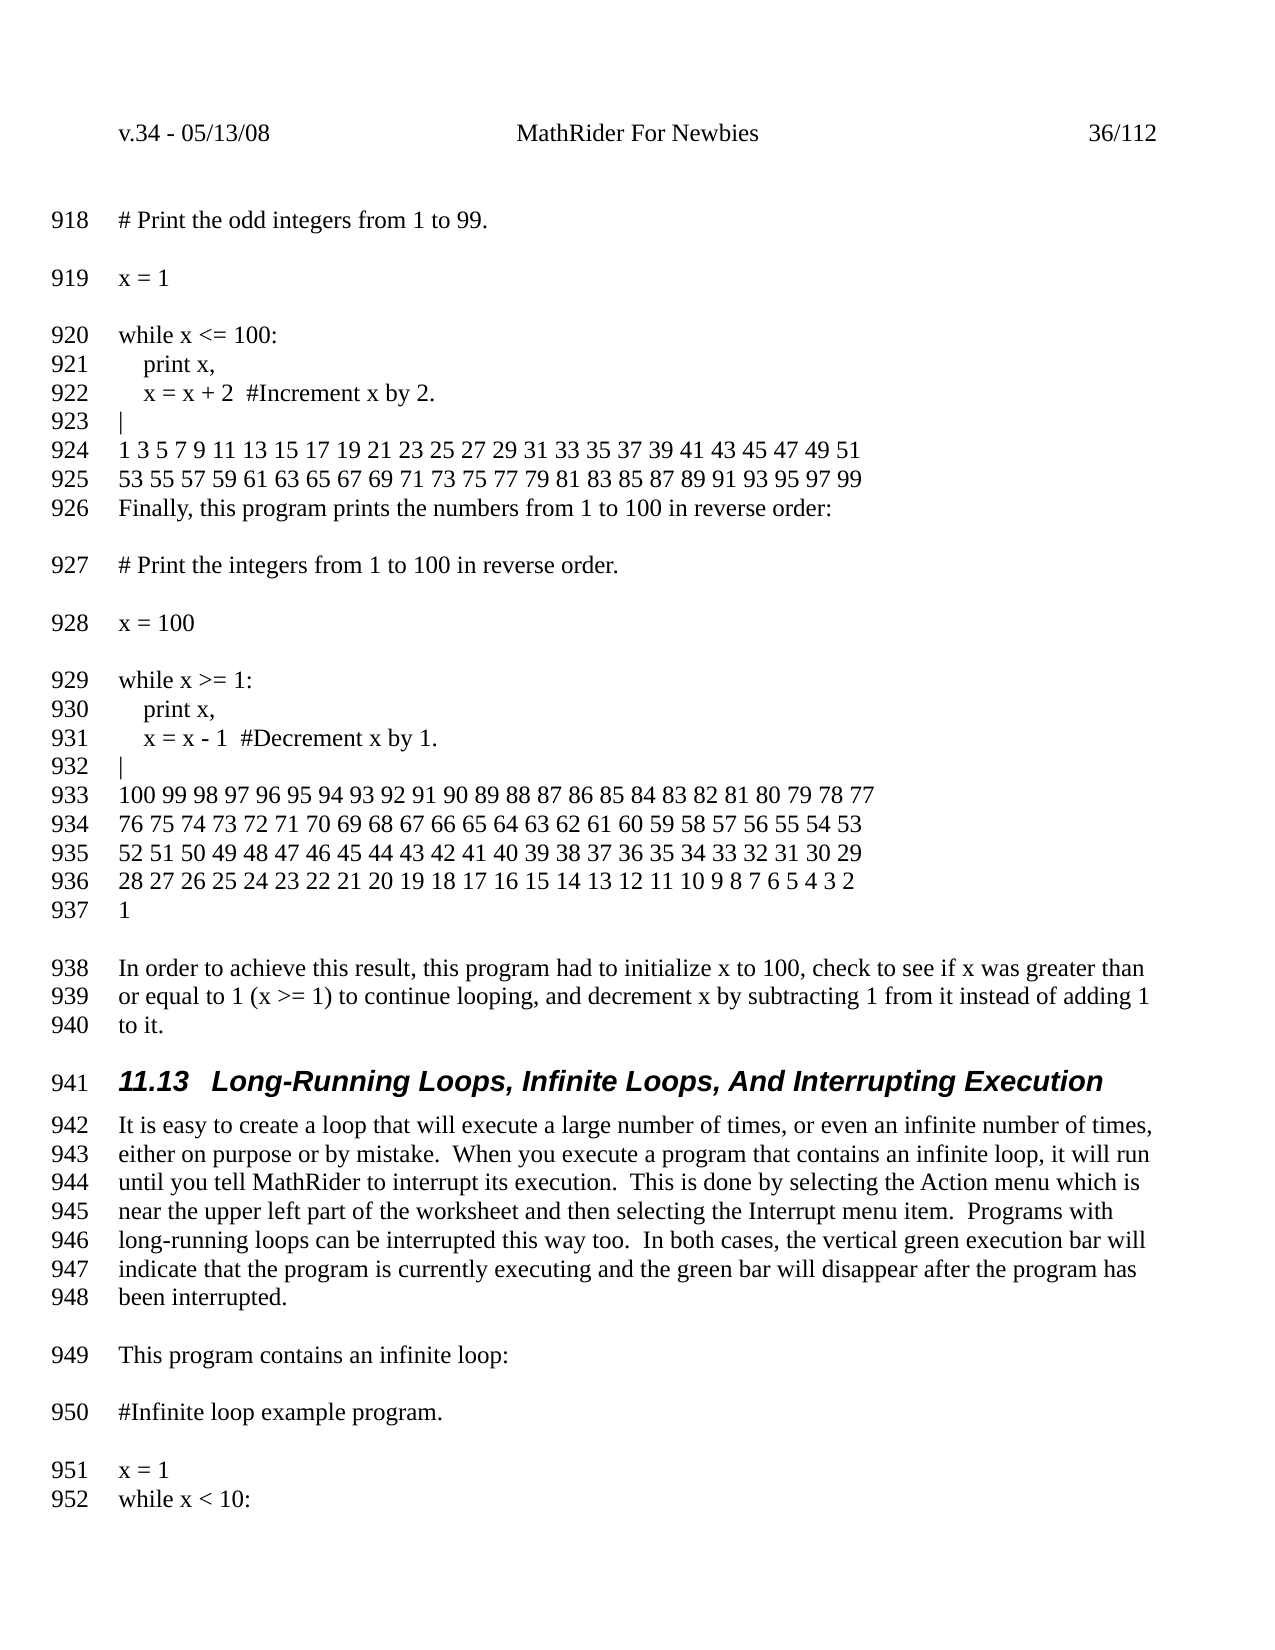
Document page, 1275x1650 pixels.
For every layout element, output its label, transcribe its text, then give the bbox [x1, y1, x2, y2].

text while x < 10: [118, 1484, 1157, 1512]
text 1 3 5 7 9 11 13 15 17 19 21 23 25 27 29 31 33 35 37 39 41 43 45 47 49 51 [118, 435, 1157, 464]
text while x <= 100: [118, 320, 1157, 349]
text #Infinite loop example program. [118, 1397, 1157, 1426]
text # Print the integers from 1 to 100 in reverse order. [118, 550, 1157, 579]
text while x >= 1: [118, 665, 1157, 694]
text 52 51 50 49 48 47 46 45 44 43 42 41 40 39 38 37 36 35 34 33 32 31 30 29 [118, 838, 1157, 866]
text | [118, 751, 1157, 780]
text 53 55 57 59 61 63 65 67 69 71 73 75 77 79 81 83 85 87 89 91 93 95 97 99 [118, 464, 1157, 493]
text Finally, this program prints the numbers from 1 to 100 in reverse order: [118, 493, 1157, 521]
text | [118, 406, 1157, 435]
text 100 99 98 97 96 95 94 93 92 91 90 89 88 87 86 85 84 83 82 81 80 79 78 77 [118, 780, 1157, 809]
text x = 1 [118, 263, 1157, 291]
text # Print the odd integers from 1 to 99. [118, 205, 1157, 234]
text It is easy to create a loop that will execute a large number of times, or even an infinite number of times, either on purpose or by mistake. When you execute a program that contains an infinite loop, it will run until you tell MathRider to interrupt its execution. This is done by selecting the Action menu which is near the upper left part of the worksheet and then selecting the Interrupt menu item. Programs with long-running loops can be interrupted this way too. In both cases, the vertical green execution bar will indicate that the program is currently executing and the green bar will disappear after the program has been interrupted. [118, 1110, 1157, 1311]
text This program contains an infinite loop: [118, 1340, 1157, 1369]
text x = 100 [118, 608, 1157, 636]
text x = x + 2 #Increment x by 2. [118, 378, 1157, 406]
text 76 75 74 73 72 71 70 69 68 67 66 65 64 63 62 61 60 59 58 57 56 55 54 53 [118, 809, 1157, 838]
text In order to achieve this result, this program had to initialize x to 100, check to see if x was greater than or equal to 1 (x >= 1) to continue looping, and decrement x by subtracting 1 from it instead of adding 1 to it. [118, 953, 1157, 1039]
subtitle Long-Running Loops, Infinite Loops, And Interrupting Execution [118, 1064, 1157, 1097]
text x = 1 [118, 1455, 1157, 1484]
text 28 27 26 25 24 23 22 21 20 19 18 17 16 15 14 13 12 11 10 9 8 7 6 5 4 3 2 [118, 866, 1157, 895]
text print x, [118, 694, 1157, 723]
text x = x - 1 #Decrement x by 1. [118, 723, 1157, 751]
text 1 [118, 895, 1157, 924]
text print x, [118, 349, 1157, 378]
